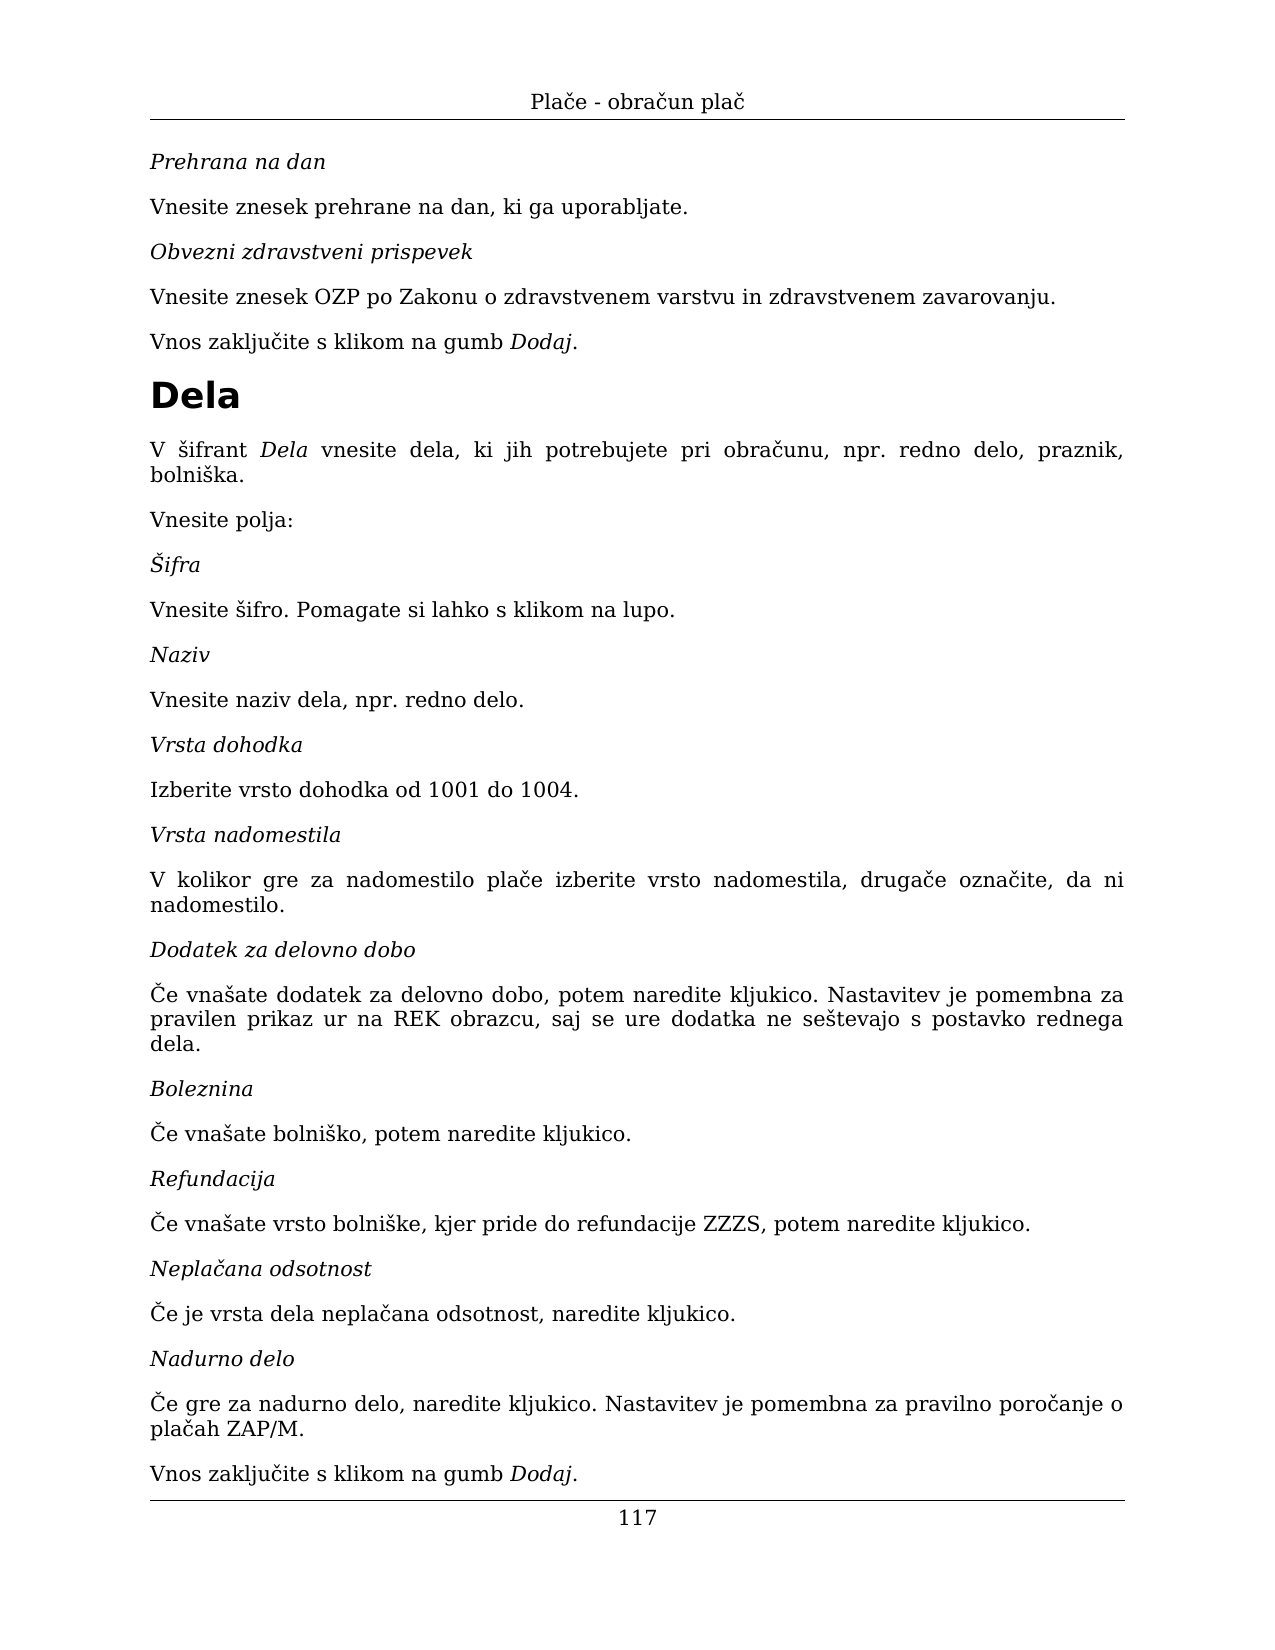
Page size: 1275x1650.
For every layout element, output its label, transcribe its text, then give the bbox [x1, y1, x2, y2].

text Boleznina [150, 1077, 1125, 1101]
text Dodatek za delovno dobo [150, 938, 1125, 962]
text Vrsta dohodka [150, 733, 1125, 757]
text Če vnašate dodatek za delovno dobo, potem naredite kljukico. Nastavitev je pomembna za pravilen prikaz ur na REK obrazcu, saj se ure dodatka ne seštevajo s postavko rednega dela. [150, 983, 1125, 1056]
text Naziv [150, 643, 1125, 667]
text Če gre za nadurno delo, naredite kljukico. Nastavitev je pomembna za pravilno poročanje o plačah ZAP/M. [150, 1392, 1125, 1441]
text Vrsta nadomestila [150, 823, 1125, 848]
text Če vnašate bolniško, potem naredite kljukico. [150, 1122, 1125, 1146]
text Vnesite znesek prehrane na dan, ki ga uporabljate. [150, 195, 1125, 219]
text Vnesite polja: [150, 508, 1125, 532]
text Dela [150, 376, 1125, 417]
text Če vnašate vrsto bolniške, kjer pride do refundacije ZZZS, potem naredite kljukico. [150, 1212, 1125, 1236]
text Neplačana odsotnost [150, 1257, 1125, 1281]
text Če je vrsta dela neplačana odsotnost, naredite kljukico. [150, 1302, 1125, 1326]
text Vnos zaključite s klikom na gumb Dodaj. [150, 330, 1125, 355]
text Šifra [150, 553, 1125, 577]
text Vnesite znesek OZP po Zakonu o zdravstvenem varstvu in zdravstvenem zavarovanju. [150, 285, 1125, 309]
text V kolikor gre za nadomestilo plače izberite vrsto nadomestila, drugače označite, da ni nadomestilo. [150, 868, 1125, 917]
text Prehrana na dan [150, 150, 1125, 174]
text Obvezni zdravstveni prispevek [150, 240, 1125, 264]
text Vnesite naziv dela, npr. redno delo. [150, 688, 1125, 712]
text Izberite vrsto dohodka od 1001 do 1004. [150, 778, 1125, 803]
text Nadurno delo [150, 1347, 1125, 1372]
text Vnesite šifro. Pomagate si lahko s klikom na lupo. [150, 598, 1125, 622]
text V šifrant Dela vnesite dela, ki jih potrebujete pri obračunu, npr. redno delo, praznik, bolniška. [150, 438, 1125, 487]
text Vnos zaključite s klikom na gumb Dodaj. [150, 1462, 1125, 1486]
text Refundacija [150, 1167, 1125, 1191]
